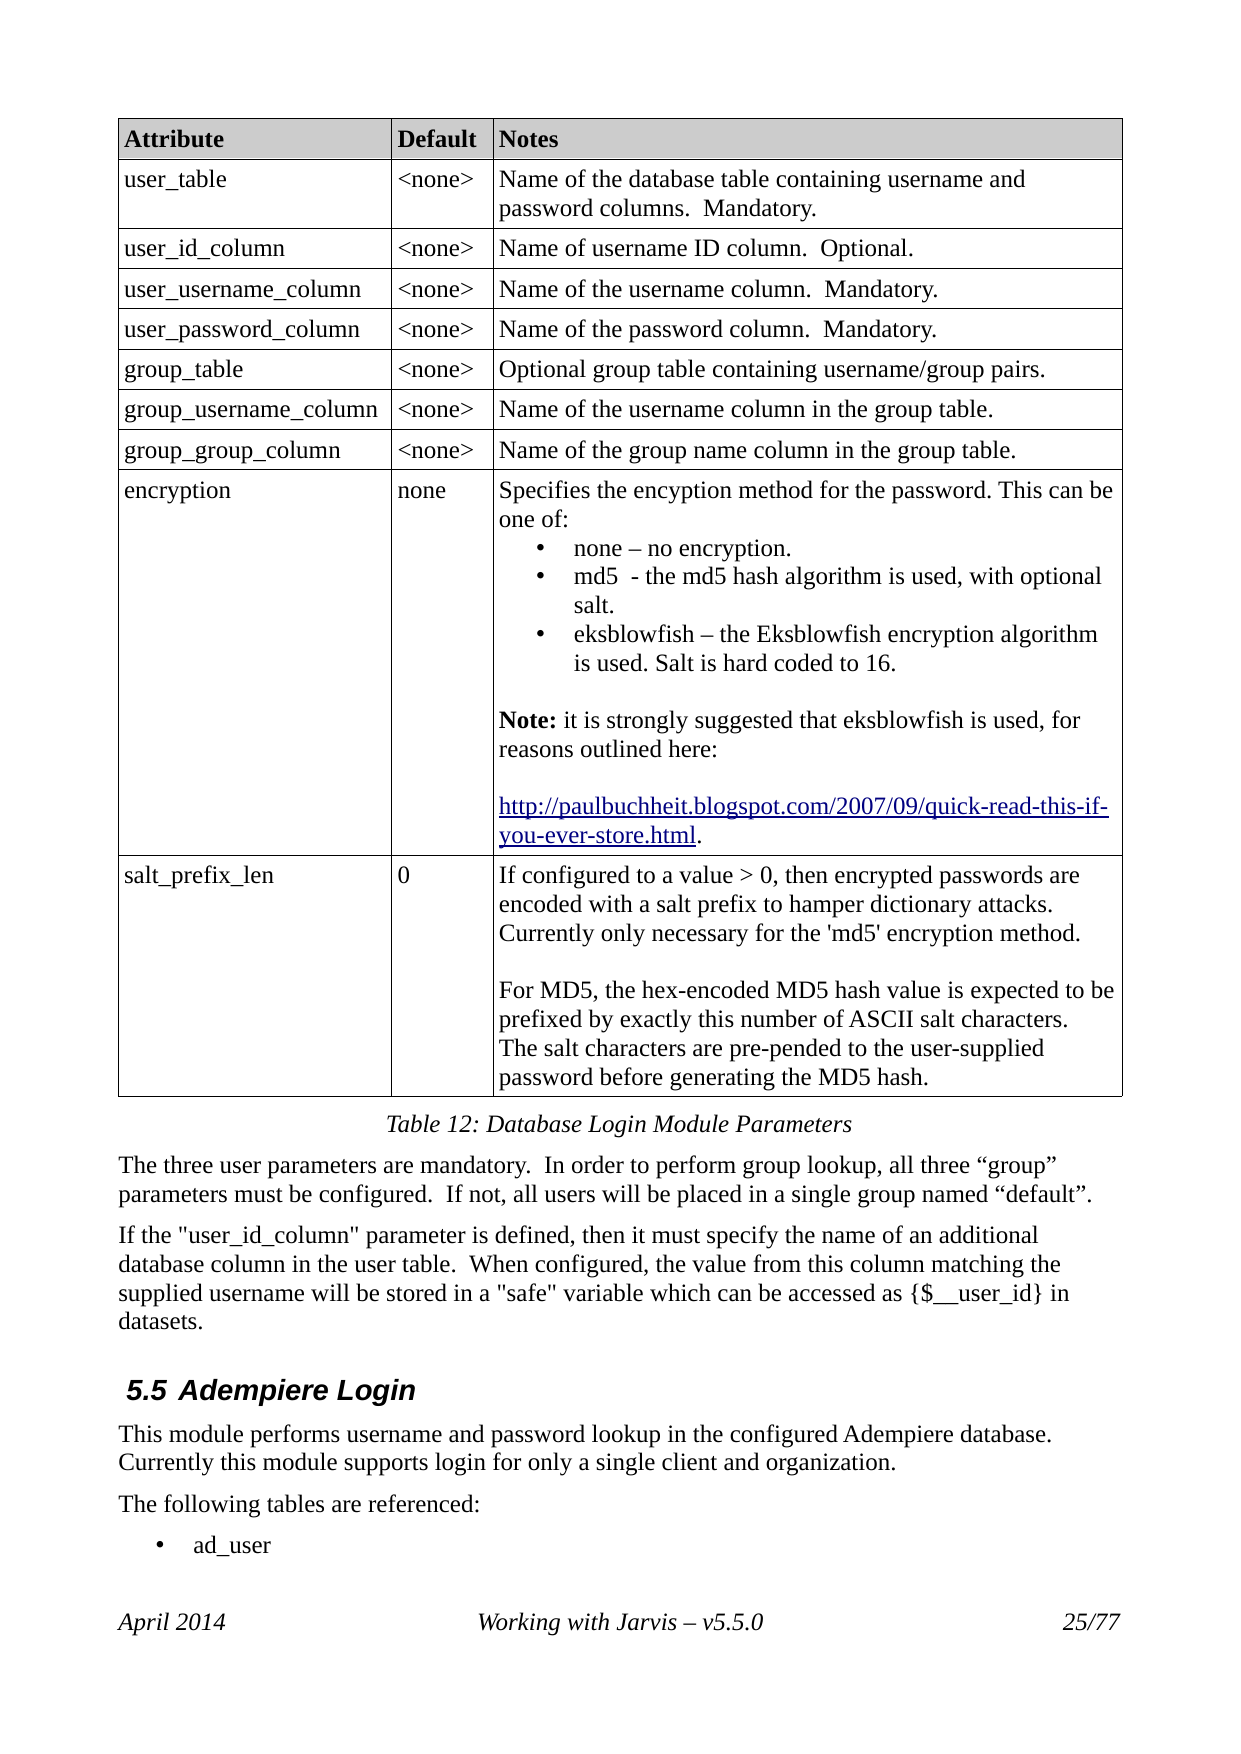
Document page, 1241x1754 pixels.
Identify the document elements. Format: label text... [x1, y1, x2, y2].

text Table 12: Database Login Module Parameters [118, 1109, 1122, 1138]
table_cell group_table [119, 350, 391, 389]
table_cell group_group_column [119, 430, 391, 469]
table_cell Name of the database table containing username and password columns. Mandatory. [494, 160, 1122, 227]
table_header Default [392, 119, 493, 158]
table_cell Name of the username column in the group table. [494, 390, 1122, 429]
table_header Notes [494, 119, 1122, 158]
subtitle Adempiere Login [118, 1373, 1122, 1406]
table_cell user_table [119, 160, 391, 227]
table_header Attribute [119, 119, 391, 158]
table_cell Name of the password column. Mandatory. [494, 309, 1122, 348]
table_cell encryption [119, 470, 391, 855]
table_cell none [392, 470, 493, 855]
table_cell group_username_column [119, 390, 391, 429]
table_cell <none> [392, 430, 493, 469]
table_cell <none> [392, 309, 493, 348]
table_cell user_username_column [119, 269, 391, 308]
list ad_user [156, 1530, 1122, 1559]
table_cell Specifies the encyption method for the password. This can be one of: none – no encryption. md5 - the md5 hash algorithm is used, with optional salt. eksblowfish – the Eksblowfish encryption algorithm is used. Salt is hard coded to 16. Note: it is strongly suggested that eksblowfish is used, for reasons outlined here: http://paulbuchheit.blogspot.com/2007/09/quick-read-this-if-you-ever-store.html. [494, 470, 1122, 855]
table_cell salt_prefix_len [119, 856, 391, 1096]
text The three user parameters are mandatory. In order to perform group lookup, all three “group” parameters must be configured. If not, all users will be placed in a single group named “default”. [118, 1150, 1122, 1208]
text This module performs username and password lookup in the configured Adempiere database. Currently this module supports login for only a single client and organization. [118, 1419, 1122, 1476]
table_cell If configured to a value > 0, then encrypted passwords are encoded with a salt prefix to hamper dictionary attacks. Currently only necessary for the 'md5' encryption method. For MD5, the hex-encoded MD5 hash value is expected to be prefixed by exactly this number of ASCII salt characters. The salt characters are pre-pended to the user-supplied password before generating the MD5 hash. [494, 856, 1122, 1096]
table_cell <none> [392, 350, 493, 389]
table_cell <none> [392, 160, 493, 227]
table_cell <none> [392, 269, 493, 308]
table_cell user_password_column [119, 309, 391, 348]
table_cell Name of the username column. Mandatory. [494, 269, 1122, 308]
table_cell <none> [392, 390, 493, 429]
text The following tables are referenced: [118, 1489, 1122, 1517]
table_cell <none> [392, 229, 493, 268]
table_cell Optional group table containing username/group pairs. [494, 350, 1122, 389]
table_cell Name of the group name column in the group table. [494, 430, 1122, 469]
table_cell user_id_column [119, 229, 391, 268]
table_cell Name of username ID column. Optional. [494, 229, 1122, 268]
text If the "user_id_column" parameter is defined, then it must specify the name of an additional database column in the user table. When configured, the value from this column matching the supplied username will be stored in a "safe" variable which can be accessed as {$__user_id} in datasets. [118, 1220, 1122, 1335]
table_cell 0 [392, 856, 493, 1096]
